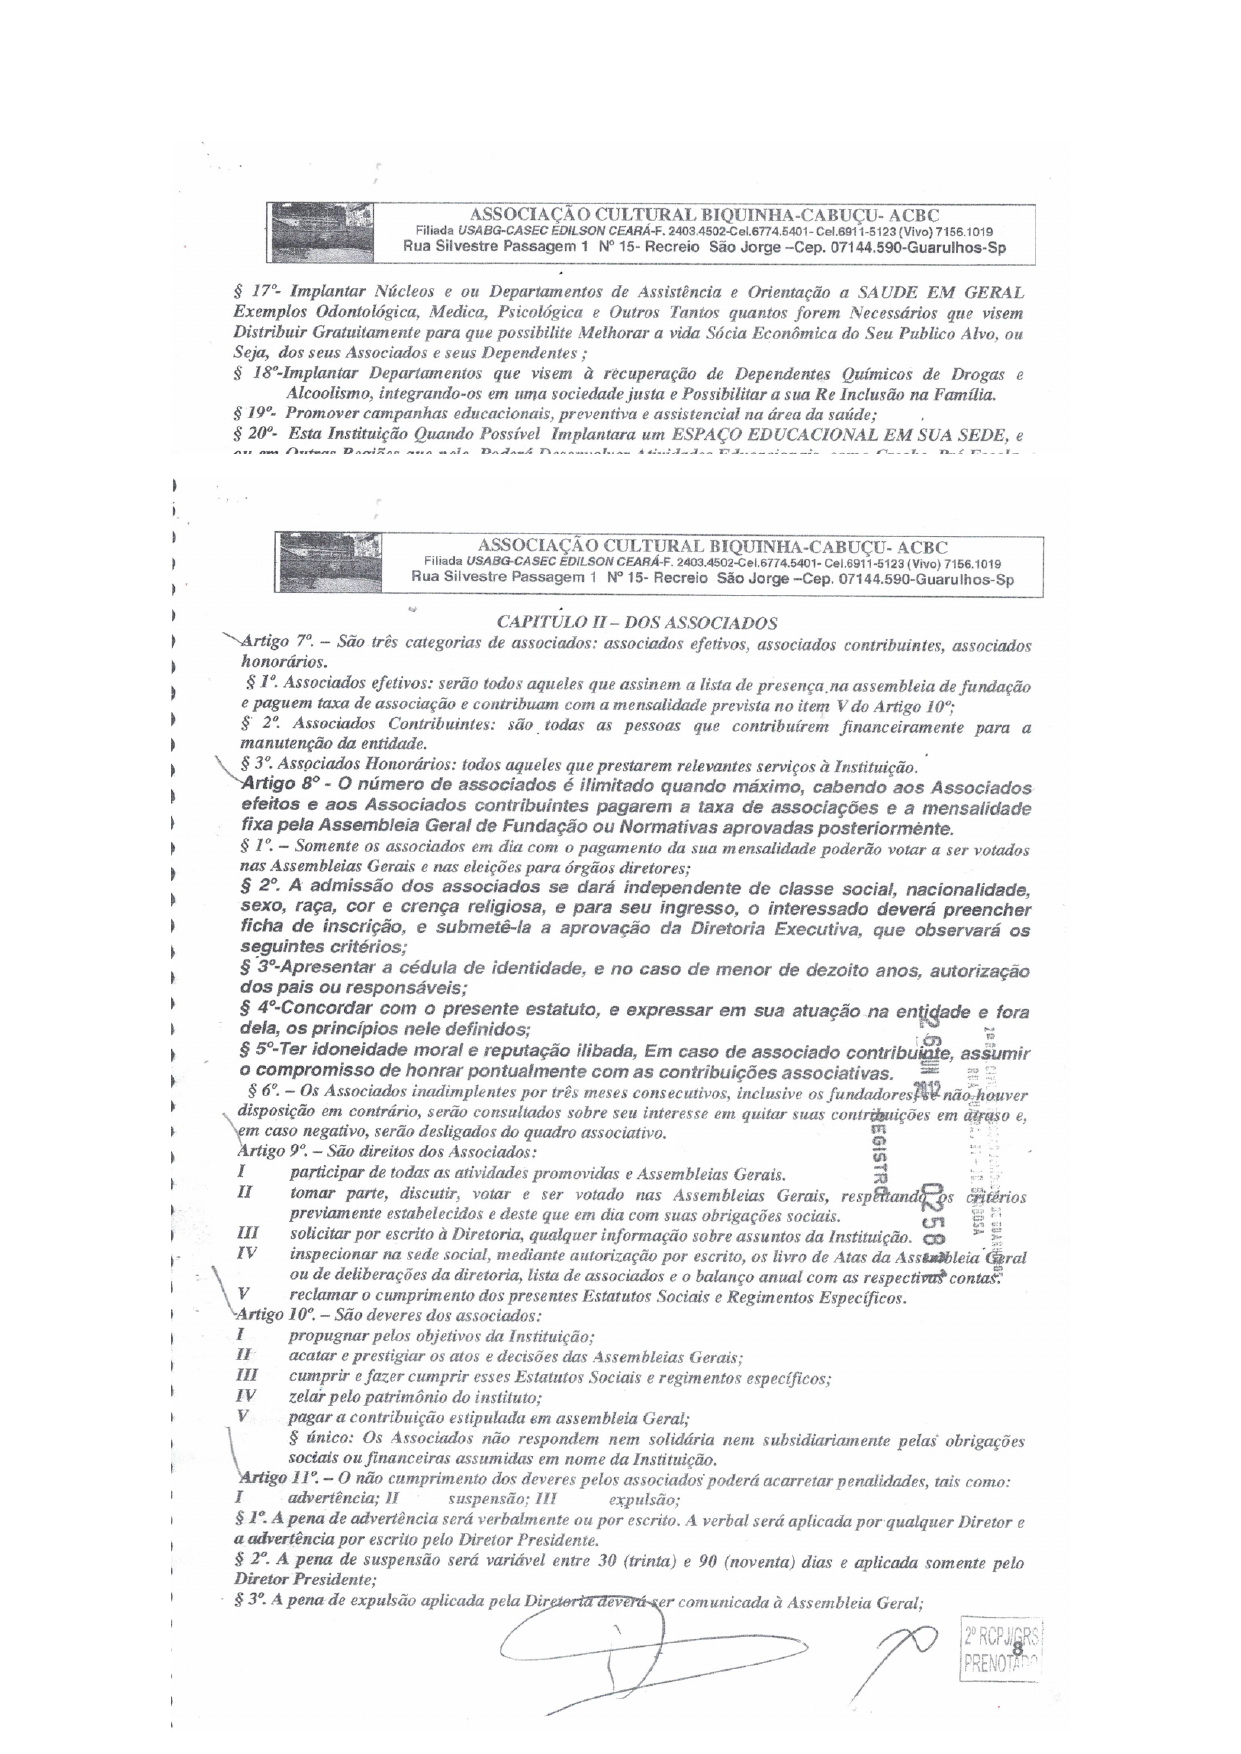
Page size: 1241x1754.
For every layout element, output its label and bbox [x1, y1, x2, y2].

picture [147, 118, 1093, 1754]
